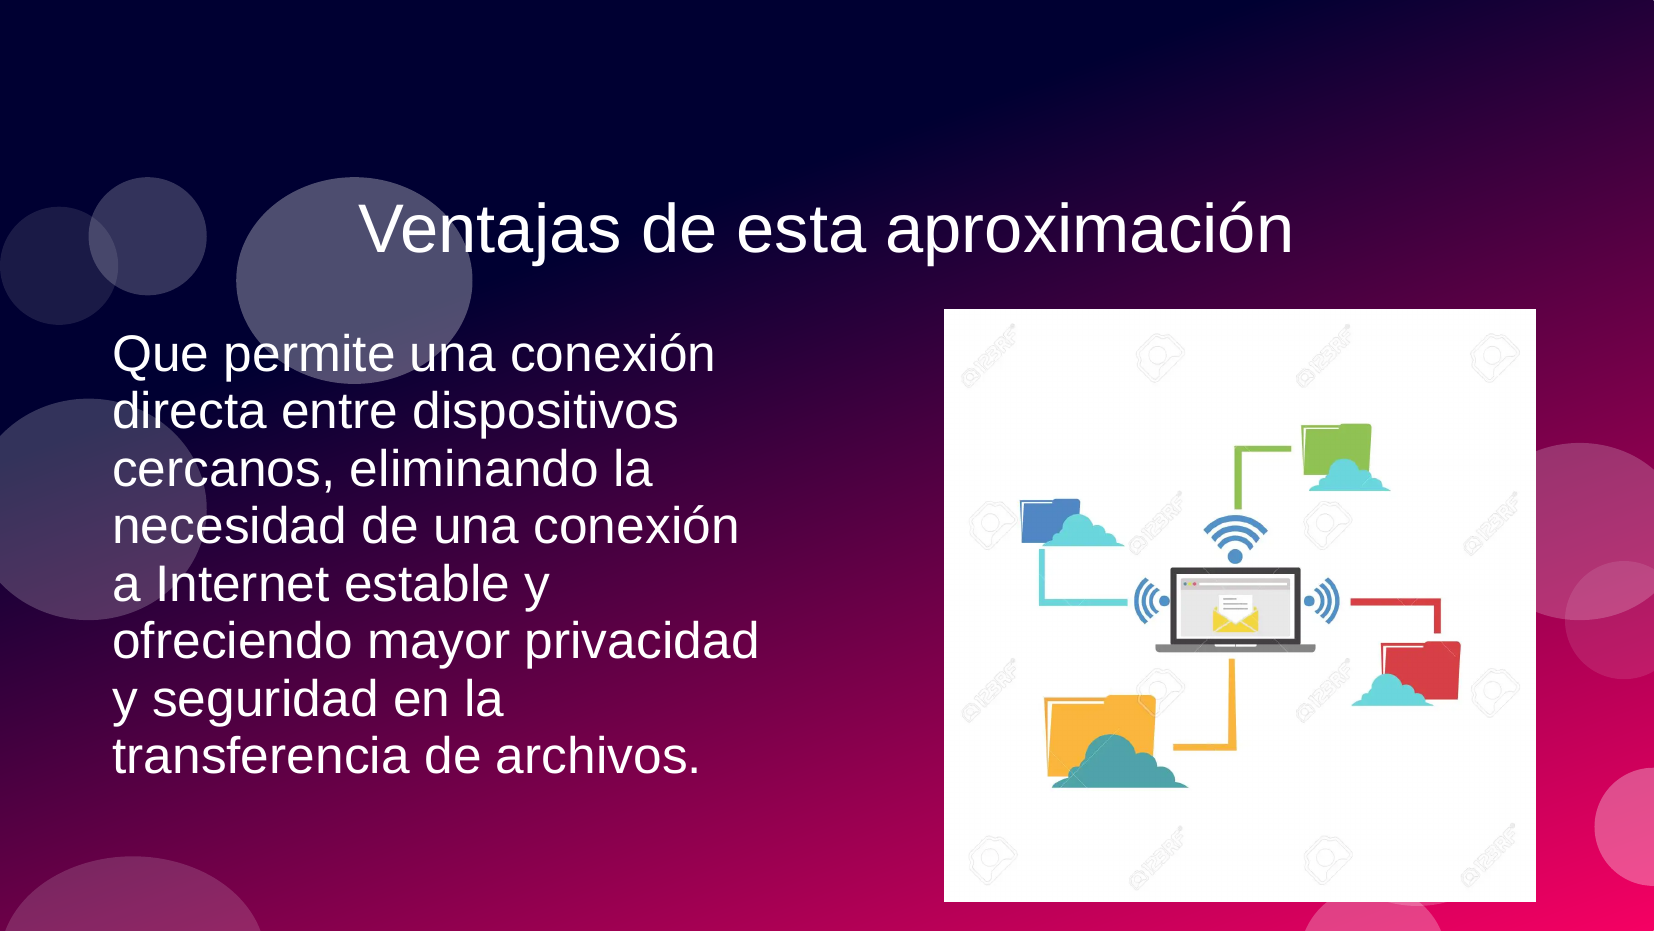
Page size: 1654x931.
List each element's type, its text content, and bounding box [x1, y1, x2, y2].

picture [944, 309, 1536, 902]
list Que permite una conexión directa entre dispositivos cercanos, eliminando la necesidad de una conexión a Internet estable y ofreciendo mayor privacidad y seguridad en la transferencia de archivos. [59, 324, 768, 798]
title Ventajas de esta aproximación [88, 147, 1565, 311]
